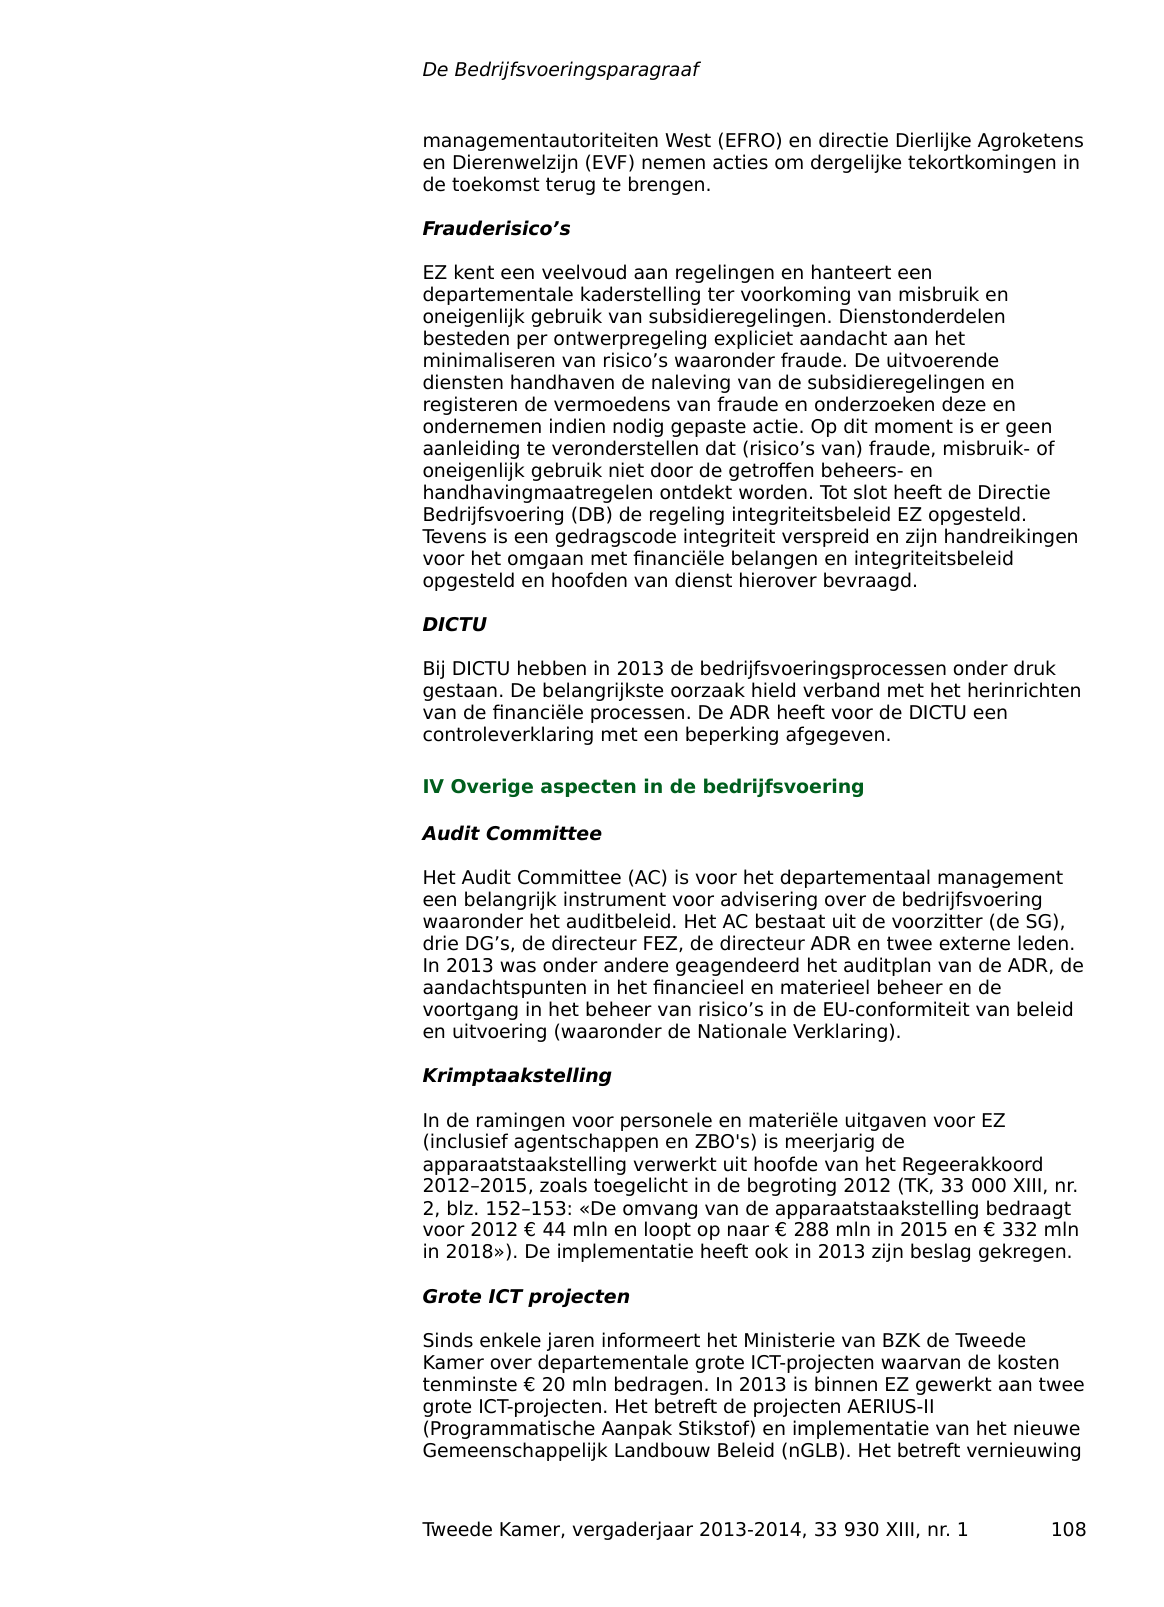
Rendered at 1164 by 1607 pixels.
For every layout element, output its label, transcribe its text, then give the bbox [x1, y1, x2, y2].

text Het Audit Committee (AC) is voor het departementaal management een belangrijk instrument voor advisering over de bedrijfsvoering waaronder het auditbeleid. Het AC bestaat uit de voorzitter (de SG), drie DG’s, de directeur FEZ, de directeur ADR en twee externe leden. In 2013 was onder andere geagendeerd het auditplan van de ADR, de aandachtspunten in het financieel en materieel beheer en de voortgang in het beheer van risico’s in de EU-conformiteit van beleid en uitvoering (waaronder de Nationale Verklaring). [422, 867, 1087, 1043]
subtitle Audit Committee [422, 823, 1087, 845]
text EZ kent een veelvoud aan regelingen en hanteert een departementale kaderstelling ter voorkoming van misbruik en oneigenlijk gebruik van subsidieregelingen. Dienstonderdelen besteden per ontwerpregeling expliciet aandacht aan het minimaliseren van risico’s waaronder fraude. De uitvoerende diensten handhaven de naleving van de subsidieregelingen en registeren de vermoedens van fraude en onderzoeken deze en ondernemen indien nodig gepaste actie. Op dit moment is er geen aanleiding te veronderstellen dat (risico’s van) fraude, misbruik- of oneigenlijk gebruik niet door de getroffen beheers- en handhavingmaatregelen ontdekt worden. Tot slot heeft de Directie Bedrijfsvoering (DB) de regeling integriteitsbeleid EZ opgesteld. Tevens is een gedragscode integriteit verspreid en zijn handreikingen voor het omgaan met financiële belangen en integriteitsbeleid opgesteld en hoofden van dienst hierover bevraagd. [422, 262, 1087, 592]
subtitle Frauderisico’s [422, 218, 1087, 240]
subtitle DICTU [422, 614, 1087, 636]
subtitle Grote ICT projecten [422, 1286, 1087, 1307]
text Bij DICTU hebben in 2013 de bedrijfsvoeringsprocessen onder druk gestaan. De belangrijkste oorzaak hield verband met het herinrichten van de financiële processen. De ADR heeft voor de DICTU een controleverklaring met een beperking afgegeven. [422, 658, 1087, 746]
subtitle IV Overige aspecten in de bedrijfsvoering [422, 776, 1087, 798]
subtitle Krimptaakstelling [422, 1065, 1087, 1087]
text Sinds enkele jaren informeert het Ministerie van BZK de Tweede Kamer over departementale grote ICT-projecten waarvan de kosten tenminste € 20 mln bedragen. In 2013 is binnen EZ gewerkt aan twee grote ICT-projecten. Het betreft de projecten AERIUS-II (Programmatische Aanpak Stikstof) en implementatie van het nieuwe Gemeenschappelijk Landbouw Beleid (nGLB). Het betreft vernieuwing [422, 1330, 1087, 1462]
text managementautoriteiten West (EFRO) en directie Dierlijke Agroketens en Dierenwelzijn (EVF) nemen acties om dergelijke tekortkomingen in de toekomst terug te brengen. [422, 130, 1087, 196]
text In de ramingen voor personele en materiële uitgaven voor EZ (inclusief agentschappen en ZBO's) is meerjarig de apparaatstaakstelling verwerkt uit hoofde van het Regeerakkoord 2012–2015, zoals toegelicht in de begroting 2012 (TK, 33 000 XIII, nr. 2, blz. 152–153: «De omvang van de apparaatstaakstelling bedraagt voor 2012 € 44 mln en loopt op naar € 288 mln in 2015 en € 332 mln in 2018»). De implementatie heeft ook in 2013 zijn beslag gekregen. [422, 1109, 1087, 1263]
